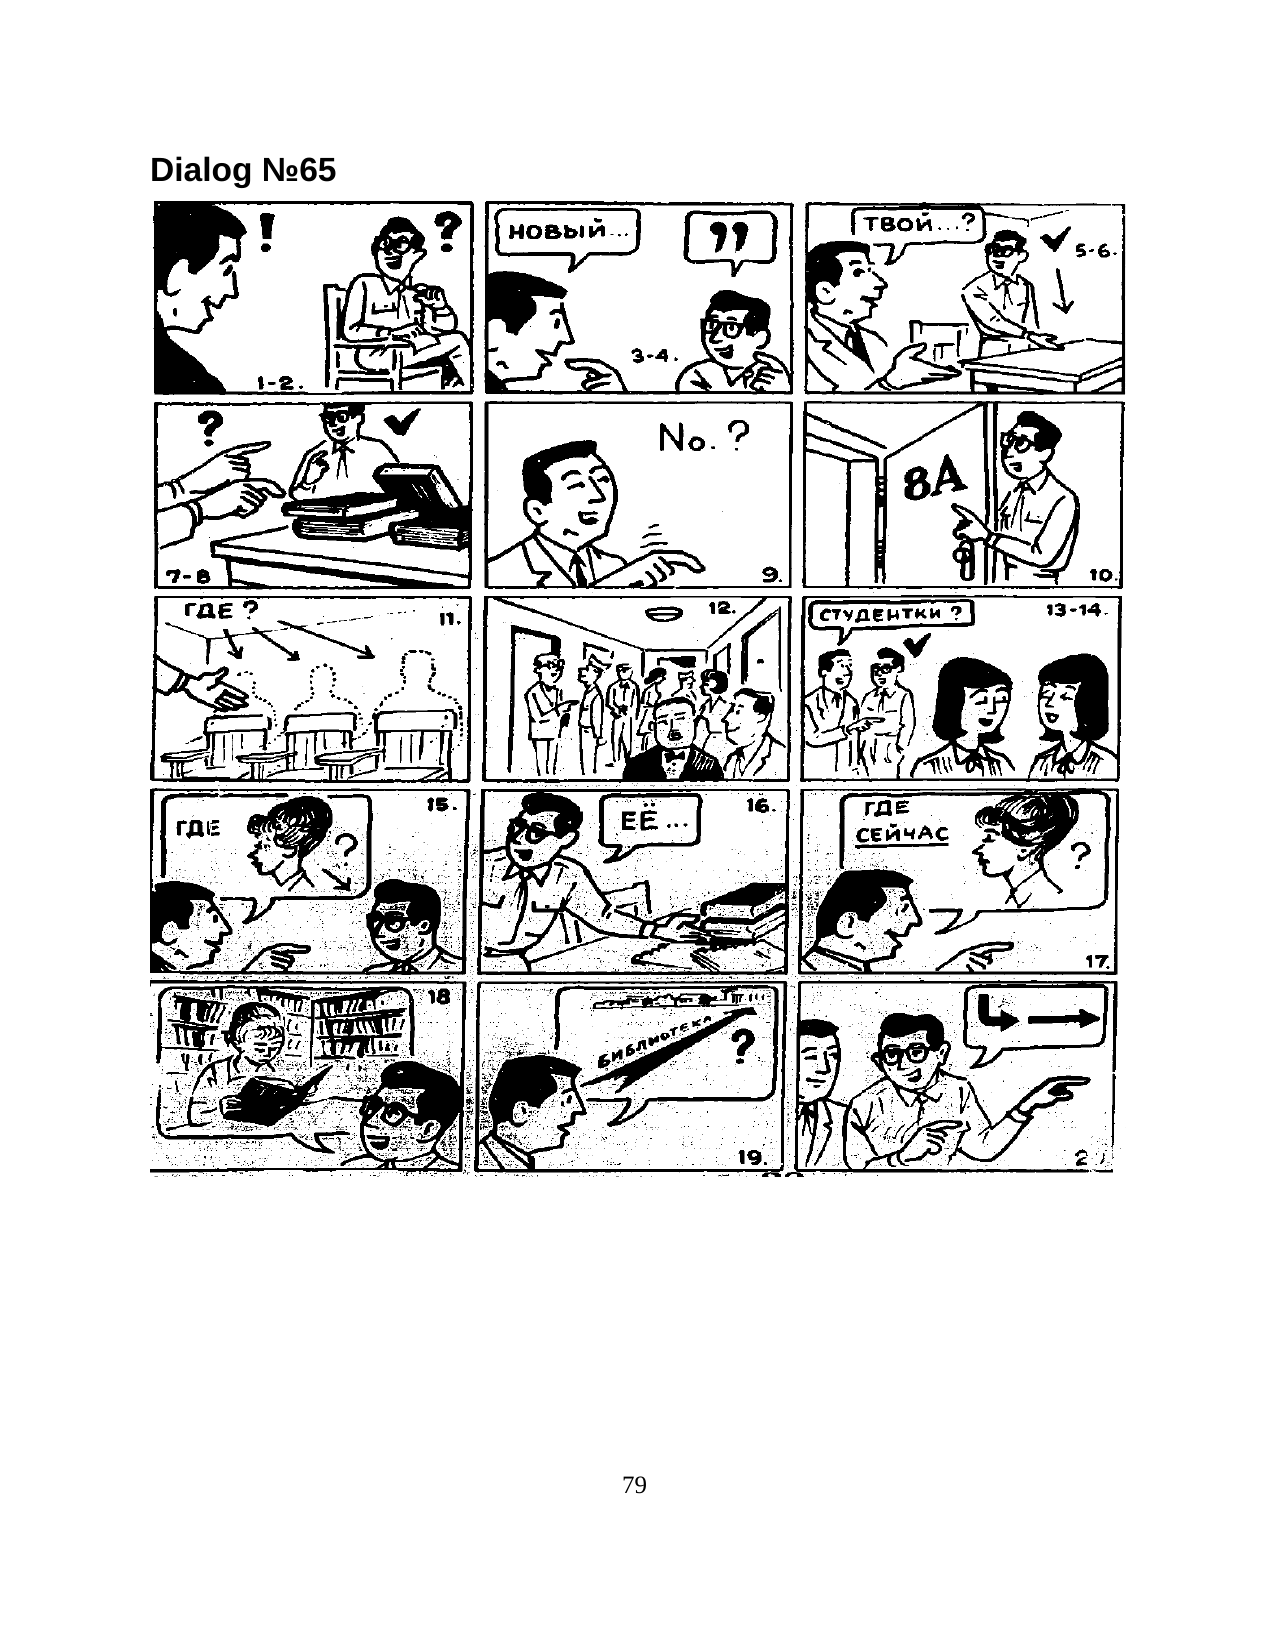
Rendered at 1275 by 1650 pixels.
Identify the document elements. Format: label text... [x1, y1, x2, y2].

subtitle Dialog №65 [150, 150, 1125, 189]
picture [150, 201, 1125, 1177]
